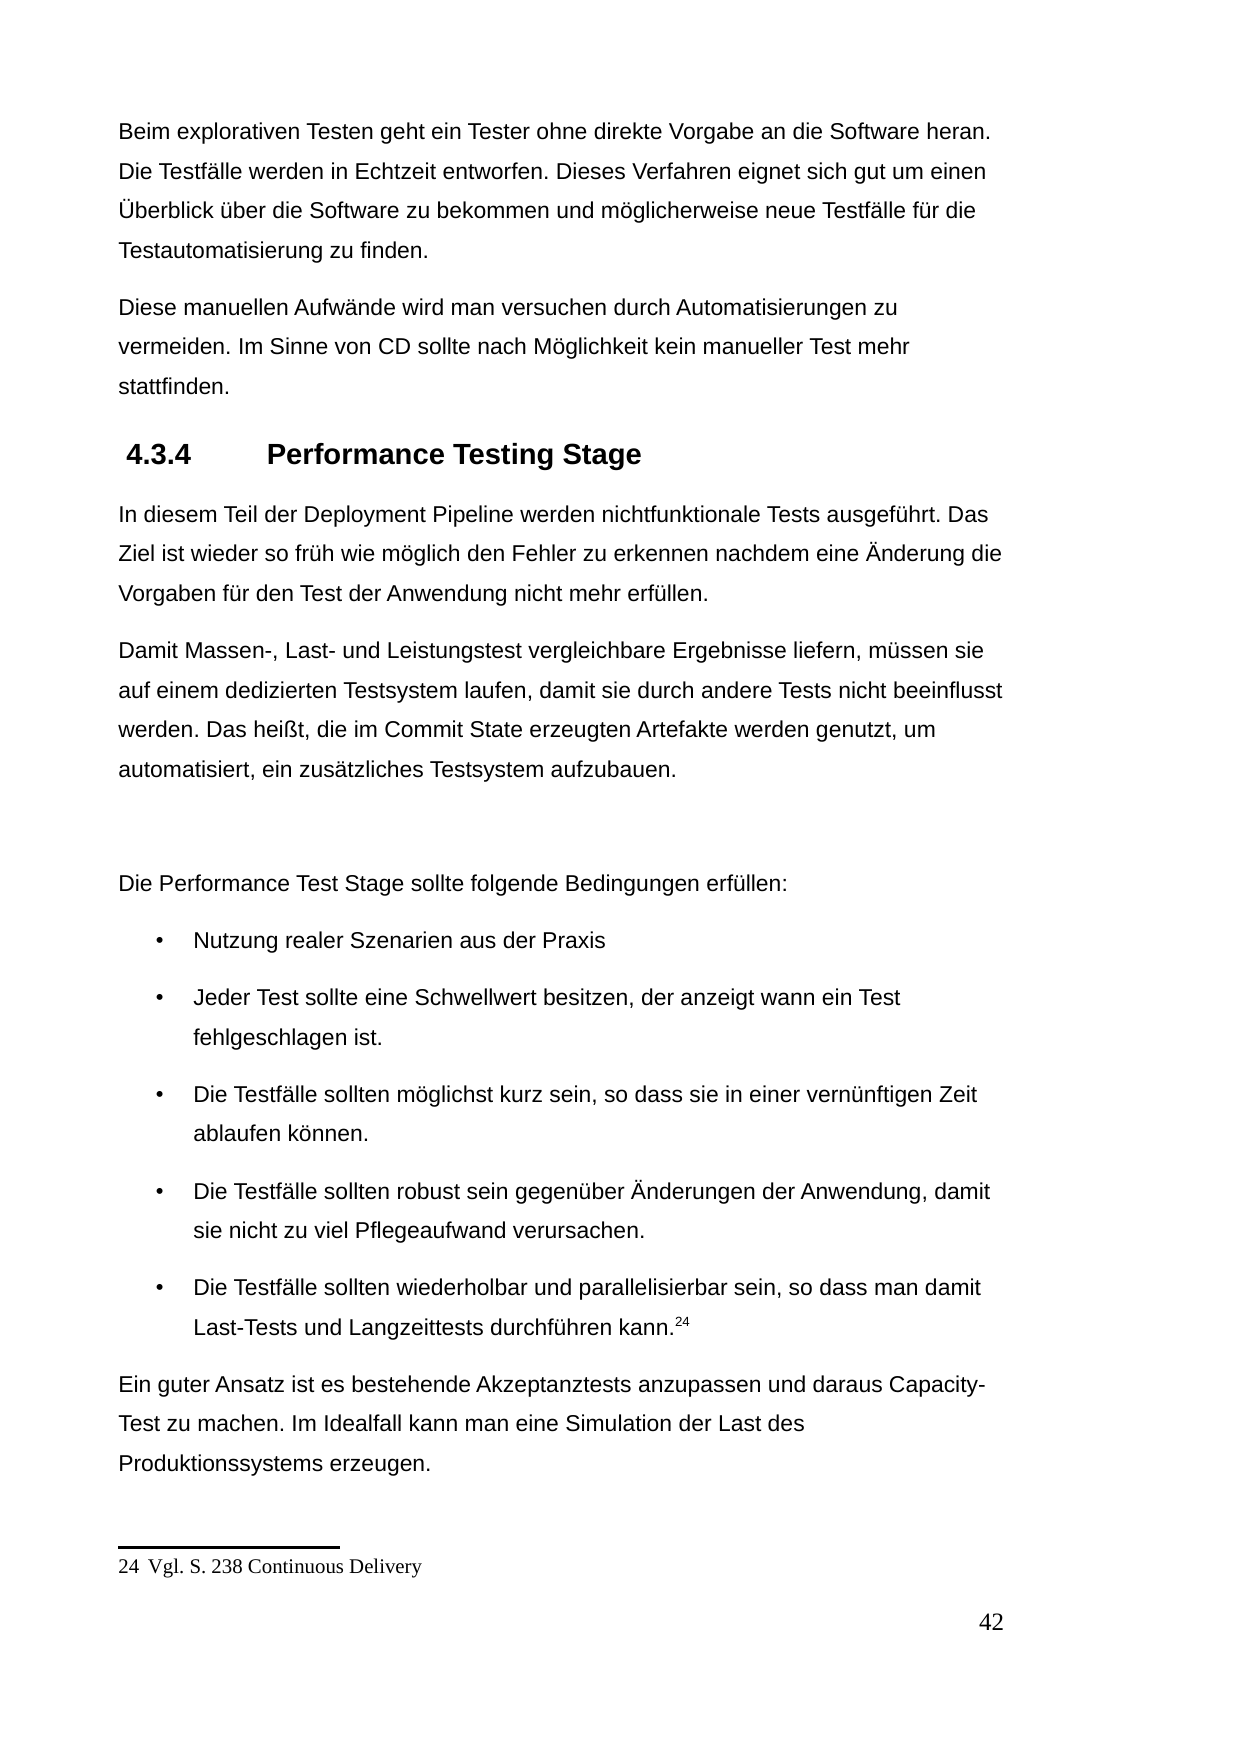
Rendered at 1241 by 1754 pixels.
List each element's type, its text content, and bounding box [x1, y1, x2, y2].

list Die Testfälle sollten wiederholbar und parallelisierbar sein, so dass man damit Last-Tests und Langzeittests durchführen kann. [156, 1274, 1004, 1340]
text Beim explorativen Testen geht ein Tester ohne direkte Vorgabe an die Software heran. Die Testfälle werden in Echtzeit entworfen. Dieses Verfahren eignet sich gut um einen Überblick über die Software zu bekommen und möglicherweise neue Testfälle für die Testautomatisierung zu finden. [118, 118, 1004, 263]
text Diese manuellen Aufwände wird man versuchen durch Automatisierungen zu vermeiden. Im Sinne von CD sollte nach Möglichkeit kein manueller Test mehr stattfinden. [118, 294, 1004, 399]
text Die Performance Test Stage sollte folgende Bedingungen erfüllen: [118, 870, 1004, 896]
list Vgl. S. 238 Continuous Delivery [118, 1553, 1004, 1578]
list Die Testfälle sollten robust sein gegenüber Änderungen der Anwendung, damit sie nicht zu viel Pflegeaufwand verursachen. [156, 1178, 1004, 1243]
list Die Testfälle sollten möglichst kurz sein, so dass sie in einer vernünftigen Zeit ablaufen können. [156, 1081, 1004, 1147]
list Jeder Test sollte eine Schwellwert besitzen, der anzeigt wann ein Test fehlgeschlagen ist. [156, 984, 1004, 1050]
text Damit Massen-, Last- und Leistungstest vergleichbare Ergebnisse liefern, müssen sie auf einem dedizierten Testsystem laufen, damit sie durch andere Tests nicht beeinflusst werden. Das heißt, die im Commit State erzeugten Artefakte werden genutzt, um automatisiert, ein zusätzliches Testsystem aufzubauen. [118, 637, 1004, 782]
text In diesem Teil der Deployment Pipeline werden nichtfunktionale Tests ausgeführt. Das Ziel ist wieder so früh wie möglich den Fehler zu erkennen nachdem eine Änderung die Vorgaben für den Test der Anwendung nicht mehr erfüllen. [118, 501, 1004, 606]
subtitle Performance Testing Stage [118, 437, 1004, 471]
text Ein guter Ansatz ist es bestehende Akzeptanztests anzupassen und daraus Capacity-Test zu machen. Im Idealfall kann man eine Simulation der Last des Produktionssystems erzeugen. [118, 1371, 1004, 1476]
list Nutzung realer Szenarien aus der Praxis [156, 927, 1004, 953]
